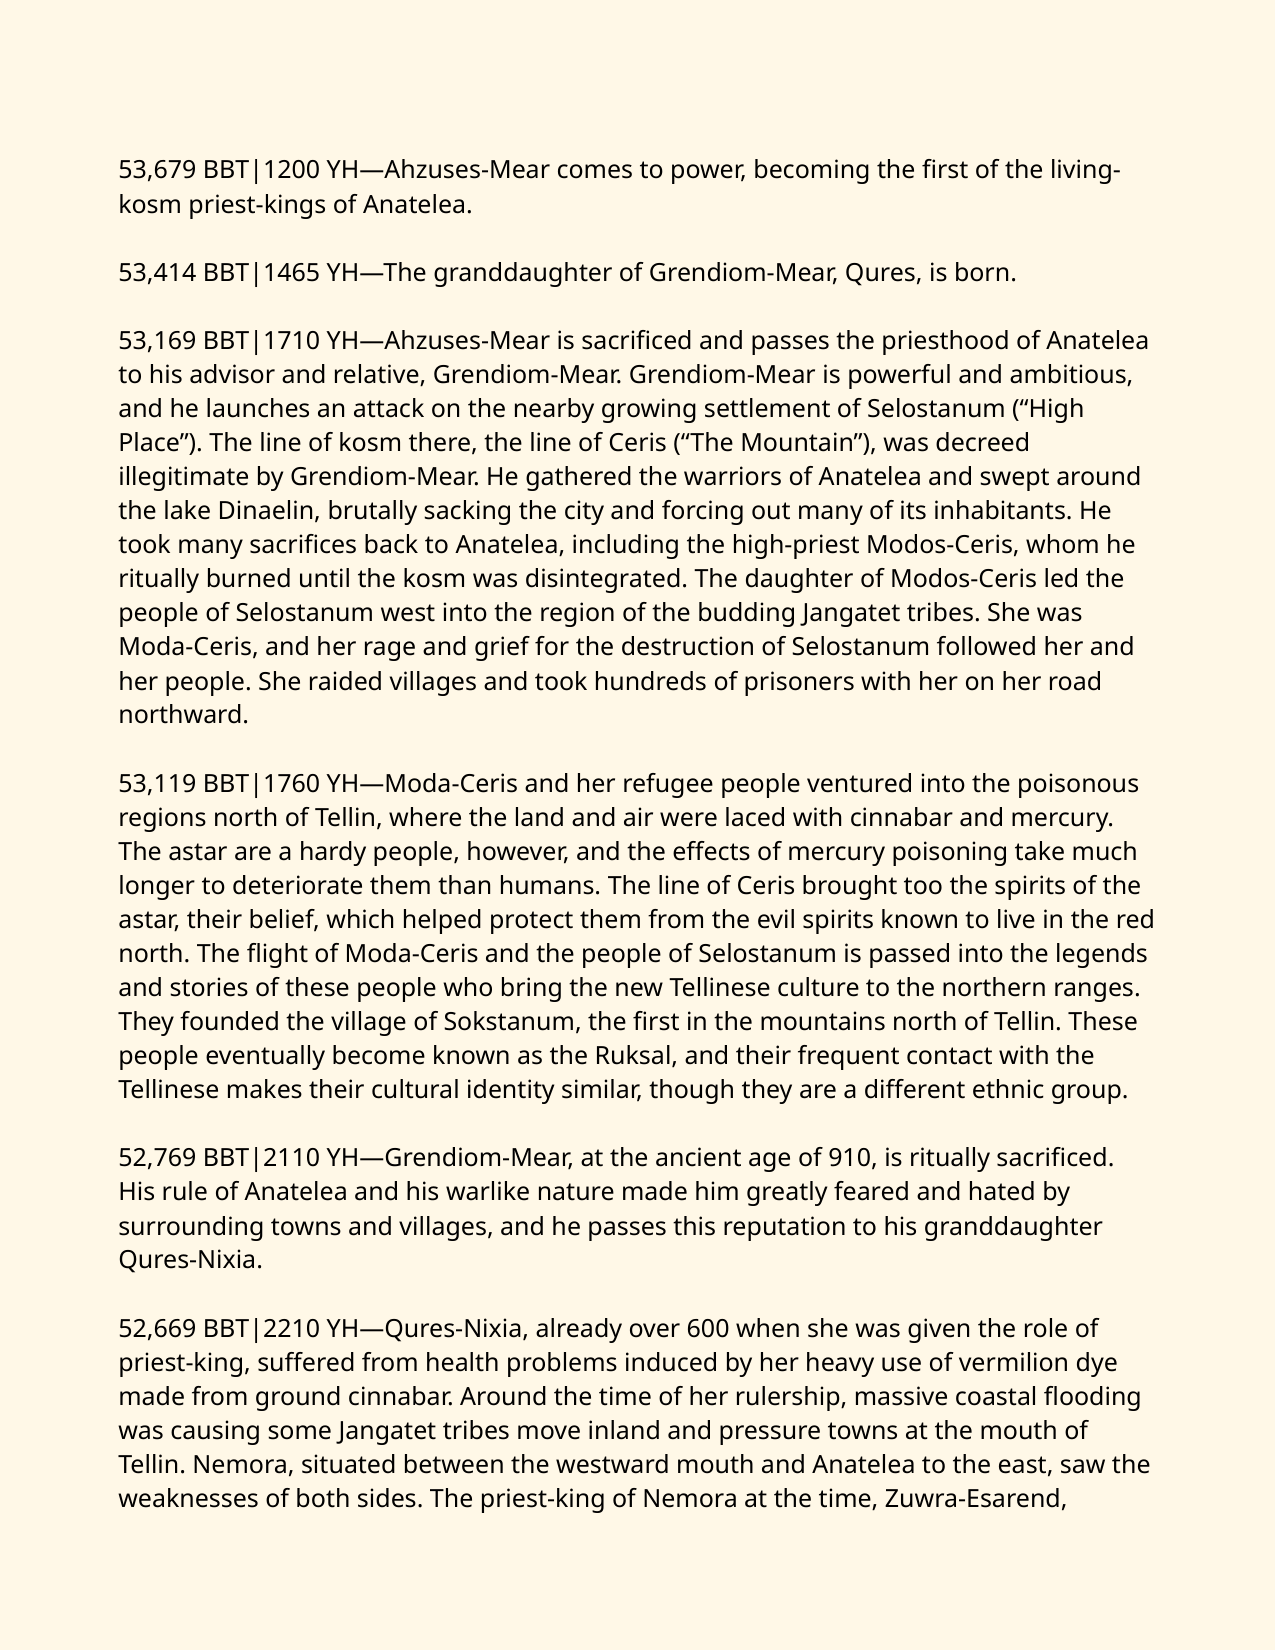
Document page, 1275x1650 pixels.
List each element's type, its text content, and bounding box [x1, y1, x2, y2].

text 53,119 BBT|1760 YH—Moda-Ceris and her refugee people ventured into the poisonous regions north of Tellin, where the land and air were laced with cinnabar and mercury. The astar are a hardy people, however, and the effects of mercury poisoning take much longer to deteriorate them than humans. The line of Ceris brought too the spirits of the astar, their belief, which helped protect them from the evil spirits known to live in the red north. The flight of Moda-Ceris and the people of Selostanum is passed into the legends and stories of these people who bring the new Tellinese culture to the northern ranges. They founded the village of Sokstanum, the first in the mountains north of Tellin. These people eventually become known as the Ruksal, and their frequent contact with the Tellinese makes their cultural identity similar, though they are a different ethnic group. [118, 765, 1157, 1106]
text 52,669 BBT|2210 YH—Qures-Nixia, already over 600 when she was given the role of priest-king, suffered from health problems induced by her heavy use of vermilion dye made from ground cinnabar. Around the time of her rulership, massive coastal flooding was causing some Jangatet tribes move inland and pressure towns at the mouth of Tellin. Nemora, situated between the westward mouth and Anatelea to the east, saw the weaknesses of both sides. The priest-king of Nemora at the time, Zuwra-Esarend, [118, 1310, 1157, 1515]
text 53,414 BBT|1465 YH—The granddaughter of Grendiom-Mear, Qures, is born. [118, 254, 1157, 288]
text 52,769 BBT|2110 YH—Grendiom-Mear, at the ancient age of 910, is ritually sacrificed. His rule of Anatelea and his warlike nature made him greatly feared and hated by surrounding towns and villages, and he passes this reputation to his granddaughter Qures-Nixia. [118, 1140, 1157, 1276]
text 53,169 BBT|1710 YH—Ahzuses-Mear is sacrificed and passes the priesthood of Anatelea to his advisor and relative, Grendiom-Mear. Grendiom-Mear is powerful and ambitious, and he launches an attack on the nearby growing settlement of Selostanum (“High Place”). The line of kosm there, the line of Ceris (“The Mountain”), was decreed illegitimate by Grendiom-Mear. He gathered the warriors of Anatelea and swept around the lake Dinaelin, brutally sacking the city and forcing out many of its inhabitants. He took many sacrifices back to Anatelea, including the high-priest Modos-Ceris, whom he ritually burned until the kosm was disintegrated. The daughter of Modos-Ceris led the people of Selostanum west into the region of the budding Jangatet tribes. She was Moda-Ceris, and her rage and grief for the destruction of Selostanum followed her and her people. She raided villages and took hundreds of prisoners with her on her road northward. [118, 322, 1157, 731]
text 53,679 BBT|1200 YH—Ahzuses-Mear comes to power, becoming the first of the living-kosm priest-kings of Anatelea. [118, 152, 1157, 220]
